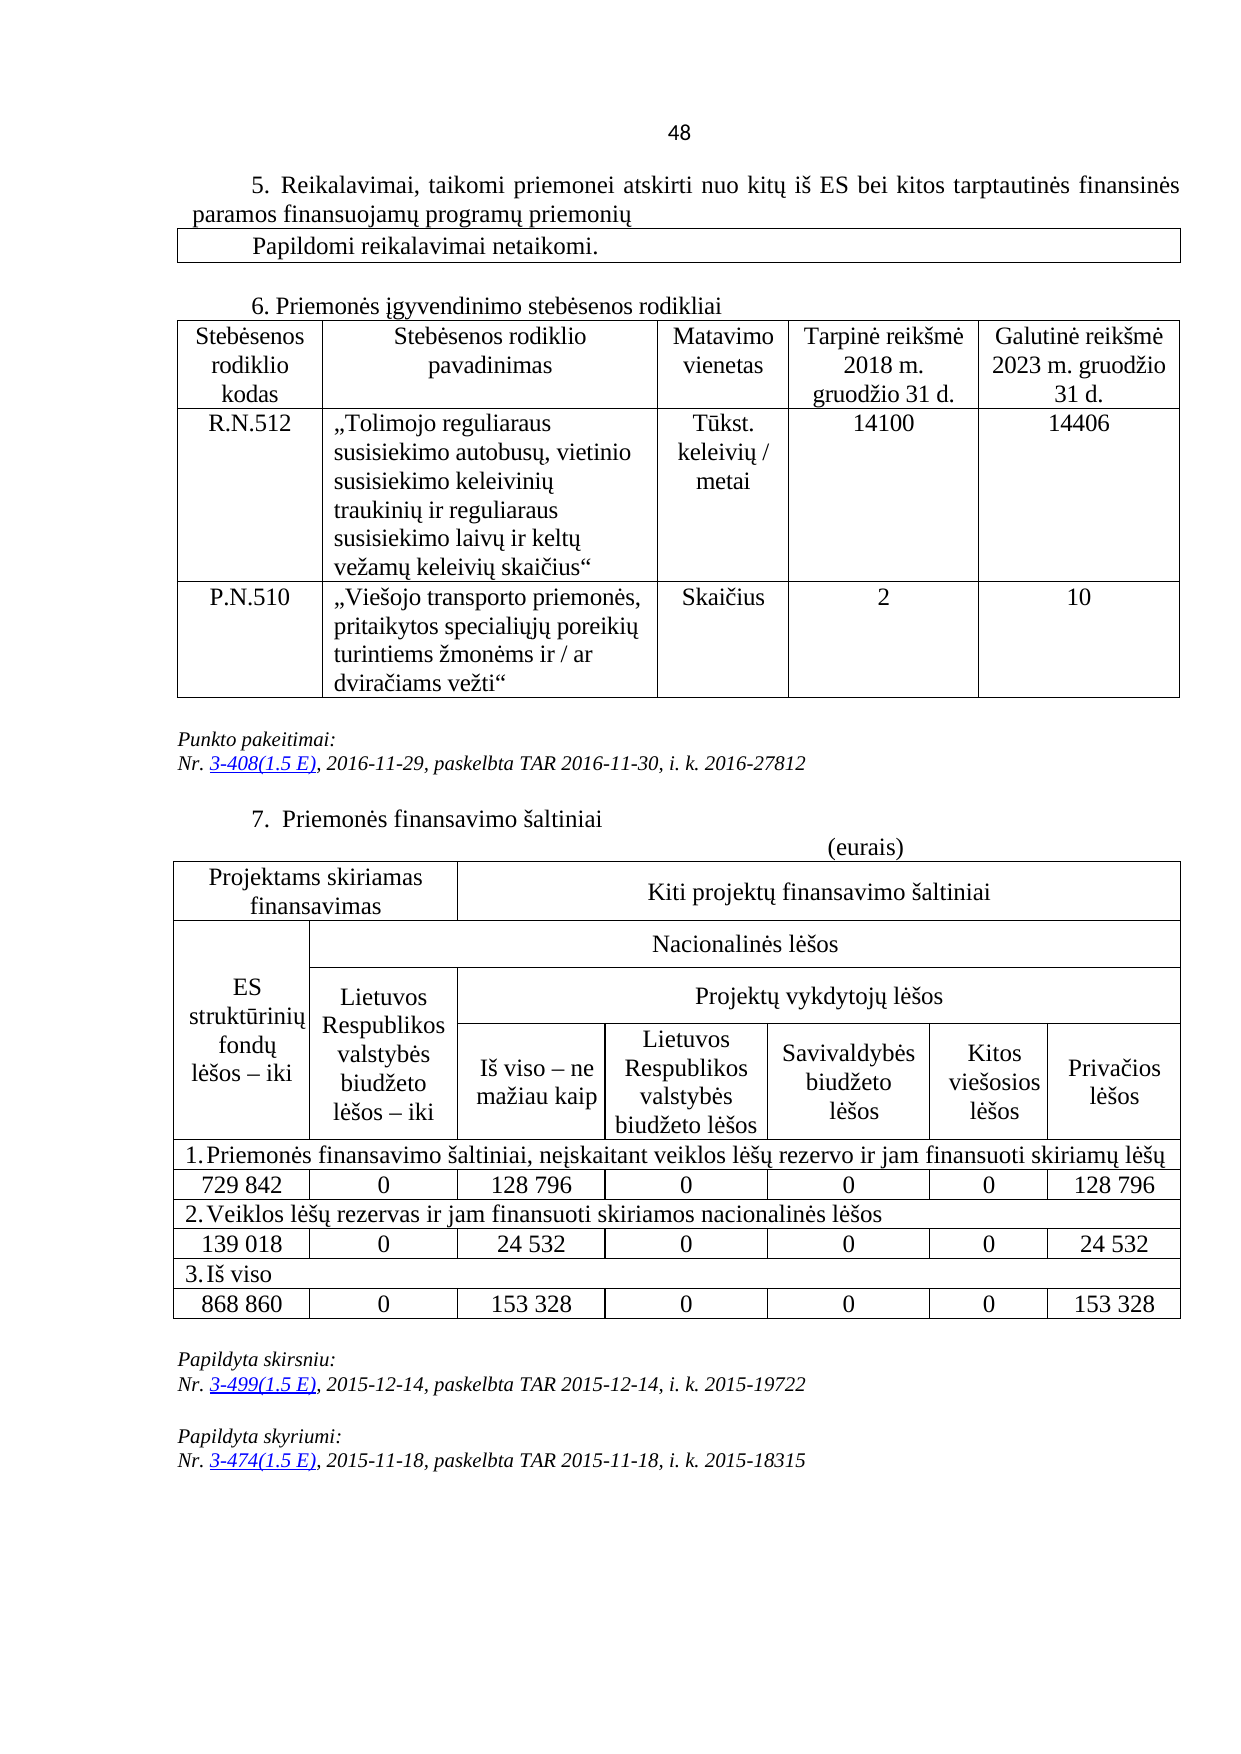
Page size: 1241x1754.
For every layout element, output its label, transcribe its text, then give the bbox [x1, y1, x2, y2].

table_cell 0 [310, 1170, 457, 1198]
table_cell Privačios lėšos [1048, 1024, 1180, 1139]
table_cell 128 796 [1048, 1170, 1180, 1198]
table_cell 0 [310, 1229, 457, 1258]
table_cell Lietuvos Respublikos valstybės biudžeto lėšos [606, 1024, 767, 1139]
table_header Galutinė reikšmė 2023 m. gruodžio 31 d. [979, 321, 1179, 407]
table_cell 153 328 [1048, 1289, 1180, 1318]
text Papildomi reikalavimai netaikomi. [178, 229, 1180, 262]
table_header Kiti projektų finansavimo šaltiniai [458, 862, 1180, 920]
table_cell „Tolimojo reguliaraus susisiekimo autobusų, vietinio susisiekimo keleivinių traukinių ir reguliaraus susisiekimo laivų ir keltų vežamų keleivių skaičius“ [323, 409, 657, 581]
table_cell 0 [930, 1289, 1047, 1318]
table_header Tarpinė reikšmė 2018 m. gruodžio 31 d. [789, 321, 978, 407]
table_cell 0 [768, 1289, 929, 1318]
text (eurais) [177, 832, 904, 861]
table_cell Skaičius [658, 582, 788, 697]
table_cell 0 [310, 1289, 457, 1318]
text Nr. 3-408(1.5 E), 2016-11-29, paskelbta TAR 2016-11-30, i. k. 2016-27812 [177, 751, 1181, 775]
text 5. Reikalavimai, taikomi priemonei atskirti nuo kitų iš ES bei kitos tarptautinės finansinės paramos finansuojamų programų priemonių [192, 170, 1181, 228]
table_cell Iš viso – ne mažiau kaip [458, 1024, 604, 1139]
table_cell 729 842 [174, 1170, 309, 1198]
table_cell 0 [606, 1229, 767, 1258]
text Papildyta skyriumi: [177, 1424, 1181, 1448]
text 7. Priemonės finansavimo šaltiniai [251, 804, 1181, 832]
text Nr. 3-474(1.5 E), 2015-11-18, paskelbta TAR 2015-11-18, i. k. 2015-18315 [177, 1448, 1181, 1472]
table_cell 139 018 [174, 1229, 309, 1258]
table_cell 0 [768, 1229, 929, 1258]
table_header Stebėsenos rodiklio pavadinimas [323, 321, 657, 407]
table_cell Savivaldybės biudžeto lėšos [768, 1024, 929, 1139]
table_cell 0 [606, 1170, 767, 1198]
table_cell Nacionalinės lėšos [310, 921, 1180, 967]
table_header Projektams skiriamas finansavimas [174, 862, 457, 920]
table_cell P.N.510 [178, 582, 322, 697]
table_cell R.N.512 [178, 409, 322, 581]
table_cell Projektų vykdytojų lėšos [458, 968, 1180, 1023]
table_header Stebėsenos rodiklio kodas [178, 321, 322, 407]
table_cell ES struktūrinių fondų lėšos – iki [174, 921, 309, 1139]
table_cell 153 328 [458, 1289, 604, 1318]
table_cell 0 [606, 1289, 767, 1318]
table_cell 24 532 [1048, 1229, 1180, 1258]
table_header Matavimo vienetas [658, 321, 788, 407]
table_cell „Viešojo transporto priemonės, pritaikytos specialiųjų poreikių turintiems žmonėms ir / ar dviračiams vežti“ [323, 582, 657, 697]
table_cell 0 [930, 1229, 1047, 1258]
table_cell 0 [930, 1170, 1047, 1198]
table_cell 14406 [979, 409, 1179, 581]
text Punkto pakeitimai: [177, 727, 1181, 751]
table_cell Lietuvos Respublikos valstybės biudžeto lėšos – iki [310, 968, 457, 1139]
text Papildyta skirsniu: [177, 1347, 1181, 1371]
table_cell 0 [768, 1170, 929, 1198]
table_cell 2 [789, 582, 978, 697]
table_cell 2. Veiklos lėšų rezervas ir jam finansuoti skiriamos nacionalinės lėšos [174, 1200, 1180, 1228]
table_cell Tūkst. keleivių / metai [658, 409, 788, 581]
table_cell Kitos viešosios lėšos [930, 1024, 1047, 1139]
table_cell 24 532 [458, 1229, 604, 1258]
text Nr. 3-499(1.5 E), 2015-12-14, paskelbta TAR 2015-12-14, i. k. 2015-19722 [177, 1371, 1181, 1396]
table_cell 14100 [789, 409, 978, 581]
table_cell 10 [979, 582, 1179, 697]
table_cell 3. Iš viso [174, 1259, 1180, 1288]
table_cell 1. Priemonės finansavimo šaltiniai, neįskaitant veiklos lėšų rezervo ir jam finansuoti skiriamų lėšų [174, 1140, 1180, 1169]
table_cell 128 796 [458, 1170, 604, 1198]
text 6. Priemonės įgyvendinimo stebėsenos rodikliai [251, 291, 1181, 320]
table_cell 868 860 [174, 1289, 309, 1318]
